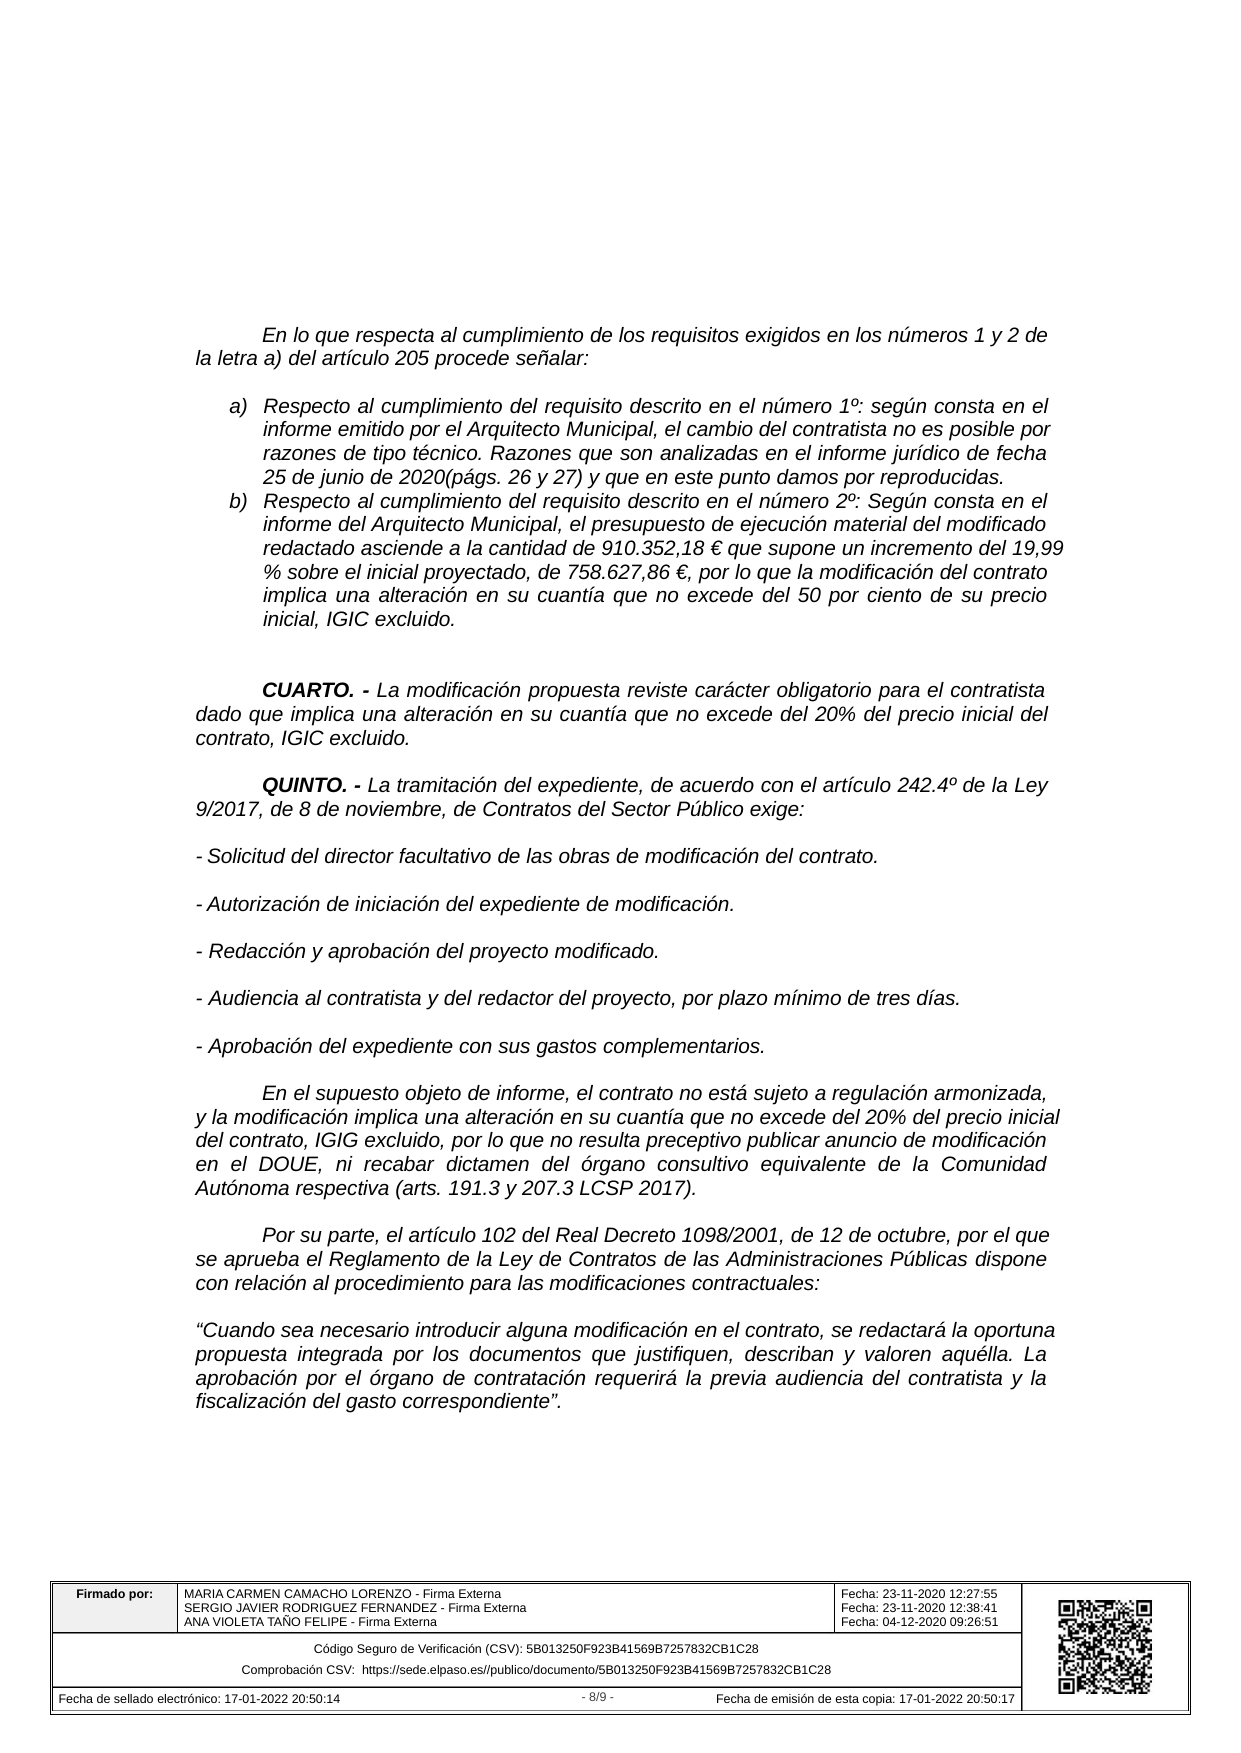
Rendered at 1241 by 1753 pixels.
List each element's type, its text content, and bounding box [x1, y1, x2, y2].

text implica una alteración en su cuantía que no excede del 50 por ciento de su precio [263, 584, 1070, 607]
text - [195, 845, 227, 868]
text Solicitud del director facultativo de las obras de modificación del contrato. [227, 845, 903, 868]
text “ [195, 1319, 202, 1342]
text ANA VIOLETA TAÑO FELIPE - Firma Externa [184, 1615, 553, 1629]
text /2017, de 8 de noviembre, de Contratos del Sector Público exige: [207, 798, 903, 821]
text informe emitido por el Arquitecto Municipal, el cambio del contratista no es posible por [263, 418, 1070, 441]
text Audiencia al contratista y del redactor del proyecto, por plazo mínimo de tres días. [208, 987, 983, 1010]
text - [195, 940, 208, 963]
text Autorización de iniciación del expediente de modificación. [227, 893, 903, 916]
text con relación al procedimiento para las modificaciones contractuales: [195, 1272, 1070, 1295]
text En lo que respecta al cumplimiento de los requisitos exigidos en los números 1 y 2 de [262, 324, 1070, 347]
text Redacción y aprobación del proyecto modificado. [208, 940, 683, 963]
text - [195, 987, 208, 1010]
text QUINTO. - La tramitación del expediente, de acuerdo con el artículo 242.4º de la Ley [262, 774, 1070, 797]
text Comprobación CSV: https://sede.elpaso.es//publico/documento/5B013250F923B41569B7257832CB1C28 [241, 1663, 857, 1677]
text dado que implica una alteración en su cuantía que no excede del 20% del precio inicial del [195, 703, 1070, 726]
text Firmado por: [76, 1587, 172, 1601]
text se aprueba el Reglamento de la Ley de Contratos de las Administraciones Públicas dispone [195, 1248, 1070, 1271]
text CUARTO. - La modificación propuesta reviste carácter obligatorio para el contratista [262, 679, 1070, 702]
text y la modificación implica una alteración en su cuantía que no excede del 20% del precio inicial [195, 1106, 1070, 1129]
text en el DOUE, ni recabar dictamen del órgano consultivo equivalente de la Comunidad [195, 1153, 1070, 1176]
text - 8/9 - [581, 1691, 633, 1705]
text del contrato, IGIG excluido, por lo que no resulta preceptivo publicar anuncio de modificación [195, 1129, 1070, 1153]
text - [195, 1034, 227, 1058]
text Código Seguro de Verificación (CSV): 5B013250F923B41569B7257832CB1C28 [314, 1642, 857, 1656]
text fiscalización del gasto correspondiente”. [195, 1390, 1070, 1413]
text redactado asciende a la cantidad de 910.352,18 € que supone un incremento del 19,99 [263, 537, 1070, 560]
text Fecha: 23-11-2020 12:38:41 [841, 1601, 1022, 1615]
text aprobación por el órgano de contratación requerirá la previa audiencia del contratista y la [195, 1366, 1070, 1389]
text informe del Arquitecto Municipal, el presupuesto de ejecución material del modificado [263, 513, 1070, 536]
text Aprobación del expediente con sus gastos complementarios. [227, 1034, 983, 1058]
text Cuando sea necesario introducir alguna modificación en el contrato, se redactará la oportuna [202, 1319, 1070, 1342]
text propuesta integrada por los documentos que justifiquen, describan y valoren aquélla. La [195, 1343, 1070, 1366]
text Fecha de sellado electrónico: 17-01-2022 20:50:14 [58, 1692, 365, 1706]
text Por su parte, el artículo 102 del Real Decreto 1098/2001, de 12 de octubre, por el que [262, 1224, 1070, 1247]
text a) Respecto al cumplimiento del requisito descrito en el número 1º: según consta en el [229, 395, 1070, 418]
text razones de tipo técnico. Razones que son analizadas en el informe jurídico de fecha [263, 442, 1070, 465]
text MARIA CARMEN CAMACHO LORENZO - Firma Externa [184, 1587, 553, 1601]
text En el supuesto objeto de informe, el contrato no está sujeto a regulación armonizada, [262, 1082, 1070, 1105]
text Autónoma respectiva (arts. 191.3 y 207.3 LCSP 2017). [195, 1177, 1070, 1200]
text la letra a) del artículo 205 procede señalar: [195, 347, 1070, 370]
text inicial, IGIC excluido. [263, 608, 1070, 631]
text b) Respecto al cumplimiento del requisito descrito en el número 2º: Según consta en el [229, 489, 1070, 513]
text sobre el inicial proyectado, de 758.627,86 €, por lo que la modificación del contrato [287, 561, 1070, 584]
text contrato, IGIC excluido. [195, 727, 1070, 750]
text - [195, 892, 227, 916]
text 9 [195, 798, 207, 821]
text 25 de junio de 2020(págs. 26 y 27) y que en este punto damos por reproducidas. [263, 466, 1027, 489]
text Fecha: 23-11-2020 12:27:55 [841, 1587, 1022, 1601]
picture [51, 1582, 1190, 1714]
text % [263, 561, 287, 584]
text Fecha: 04-12-2020 09:26:51 [841, 1615, 1022, 1629]
text SERGIO JAVIER RODRIGUEZ FERNANDEZ - Firma Externa [184, 1601, 553, 1615]
text Fecha de emisión de esta copia: 17-01-2022 20:50:17 [716, 1692, 1040, 1706]
